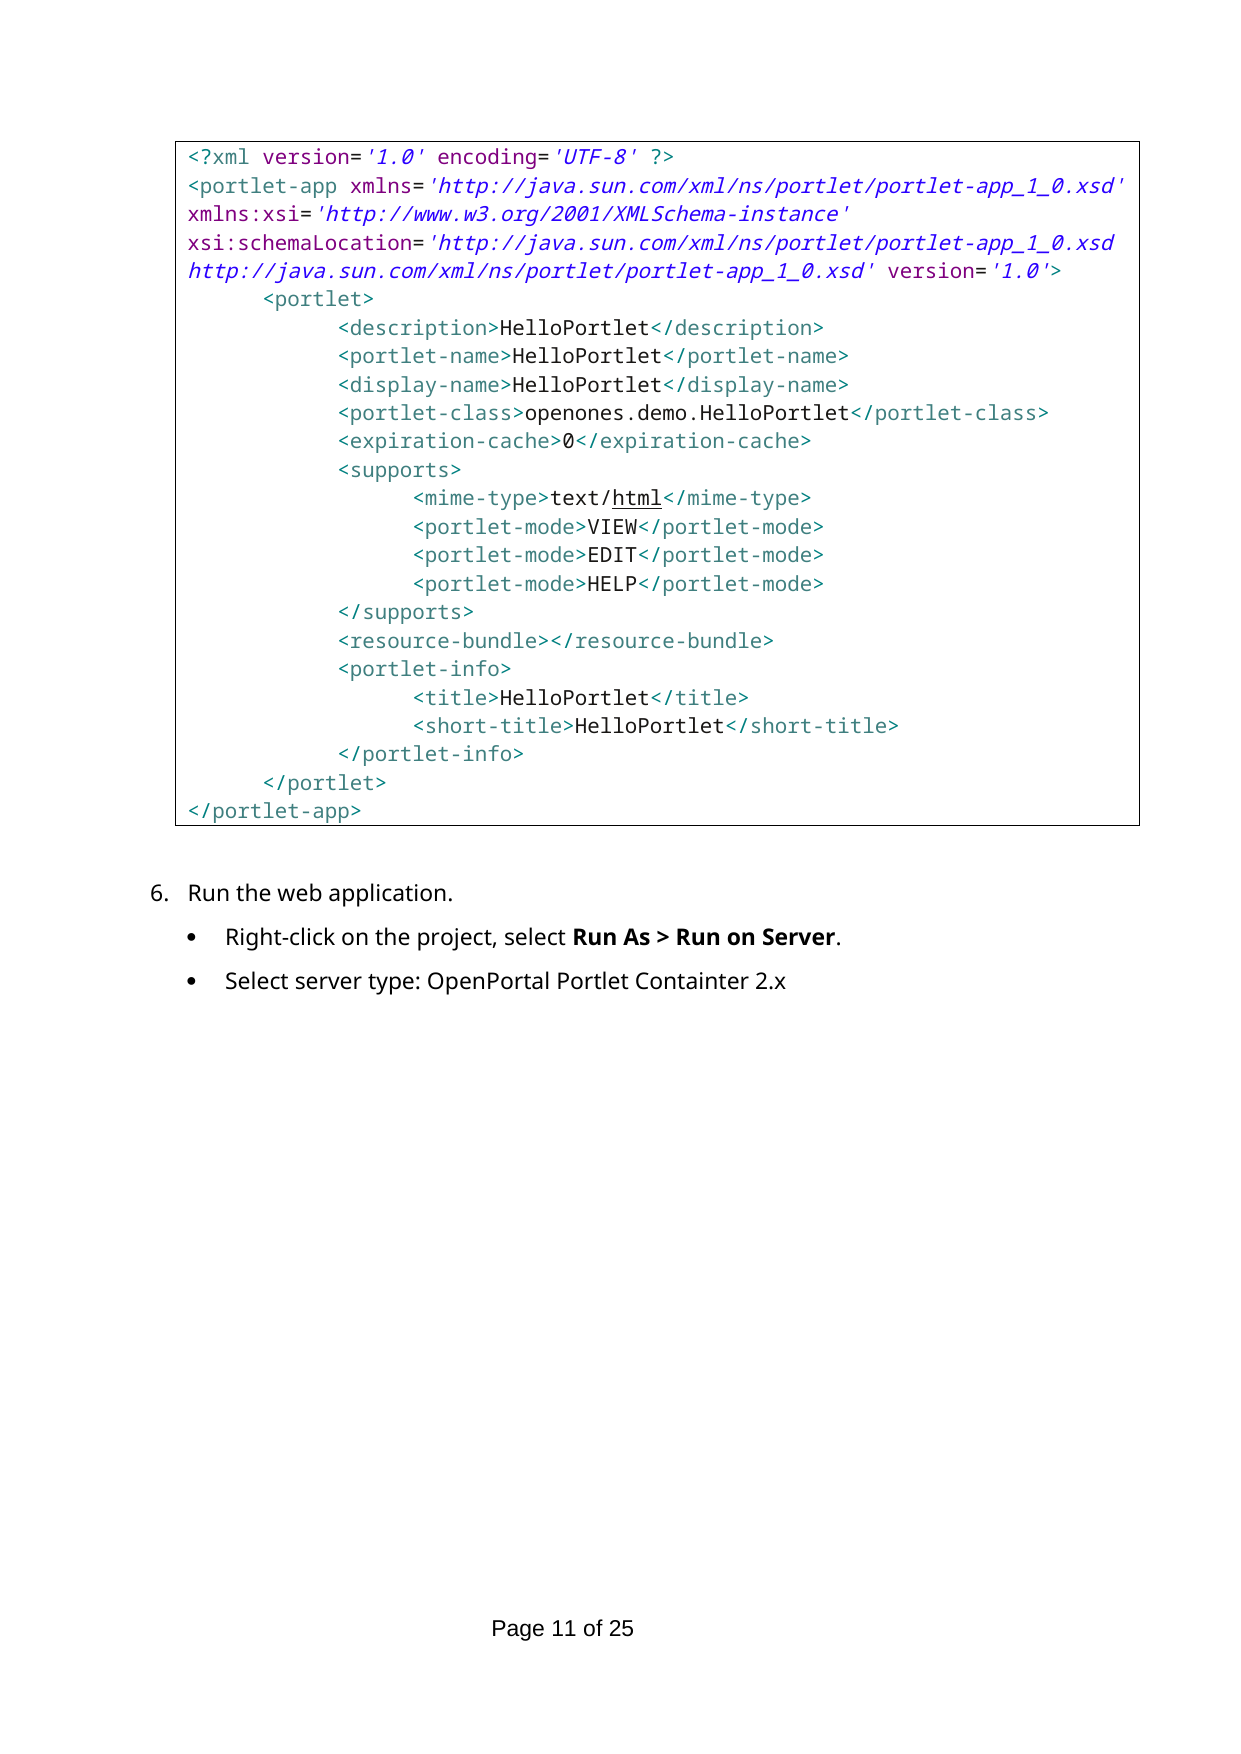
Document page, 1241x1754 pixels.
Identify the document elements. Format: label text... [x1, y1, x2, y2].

list Right-click on the project, select Run As > Run on Server. [187, 921, 1128, 952]
list Select server type: OpenPortal Portlet Containter 2.x [187, 965, 1128, 996]
subtitle Run the web application. [150, 877, 1128, 908]
table_header <?xml version='1.0' encoding='UTF-8' ?> <portlet-app xmlns='http://java.sun.com/xml/ns/portlet/portlet-app_1_0.xsd' xmlns:xsi='http://www.w3.org/2001/XMLSchema-instance' xsi:schemaLocation='http://java.sun.com/xml/ns/portlet/portlet-app_1_0.xsd http://java.sun.com/xml/ns/portlet/portlet-app_1_0.xsd' version='1.0'> <portlet> <description>HelloPortlet</description> <portlet-name>HelloPortlet</portlet-name> <display-name>HelloPortlet</display-name> <portlet-class>openones.demo.HelloPortlet</portlet-class> <expiration-cache>0</expiration-cache> <supports> <mime-type>text/html</mime-type> <portlet-mode>VIEW</portlet-mode> <portlet-mode>EDIT</portlet-mode> <portlet-mode>HELP</portlet-mode> </supports> <resource-bundle></resource-bundle> <portlet-info> <title>HelloPortlet</title> <short-title>HelloPortlet</short-title> </portlet-info> </portlet> </portlet-app> [176, 142, 1139, 825]
